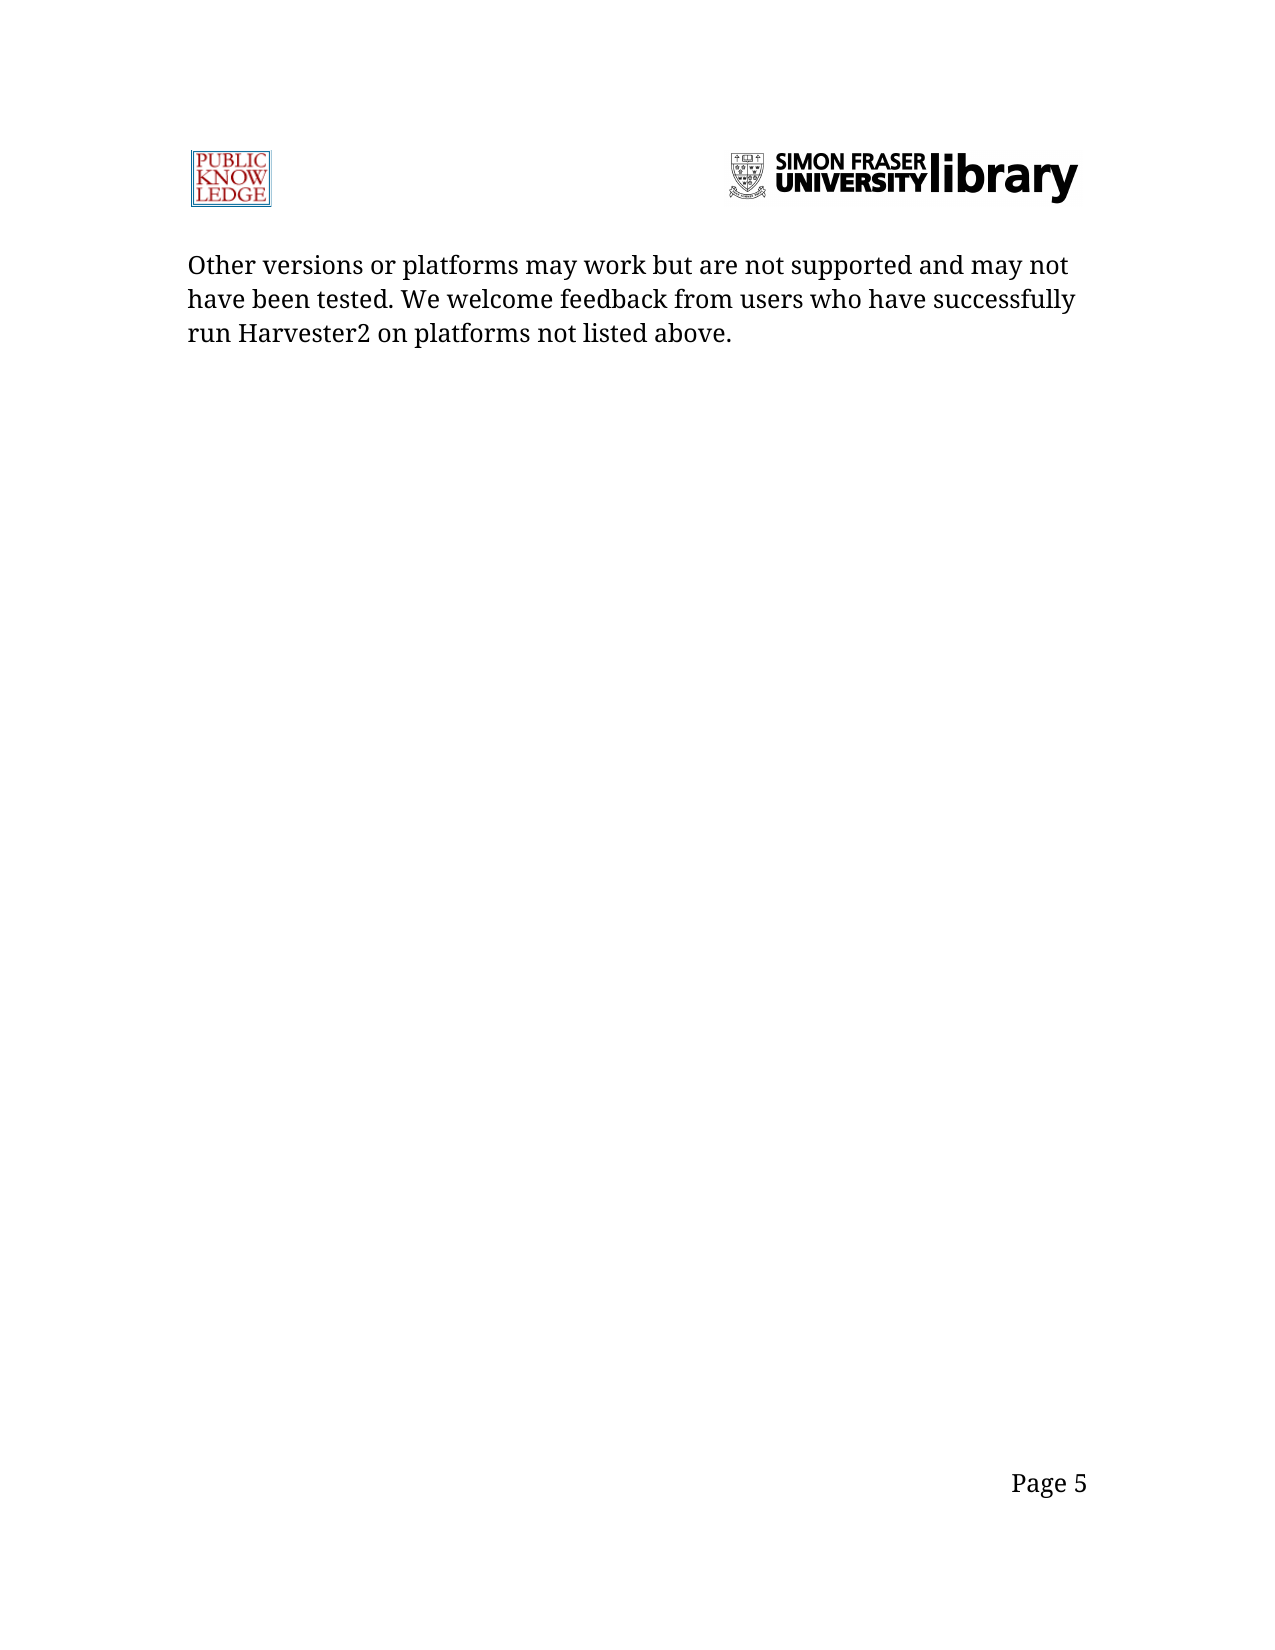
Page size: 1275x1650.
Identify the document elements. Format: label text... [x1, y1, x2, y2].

picture [723, 150, 1083, 207]
text Other versions or platforms may work but are not supported and may not have been tested. We welcome feedback from users who have successfully run Harvester2 on platforms not listed above. [187, 247, 1087, 349]
picture [193, 150, 272, 205]
